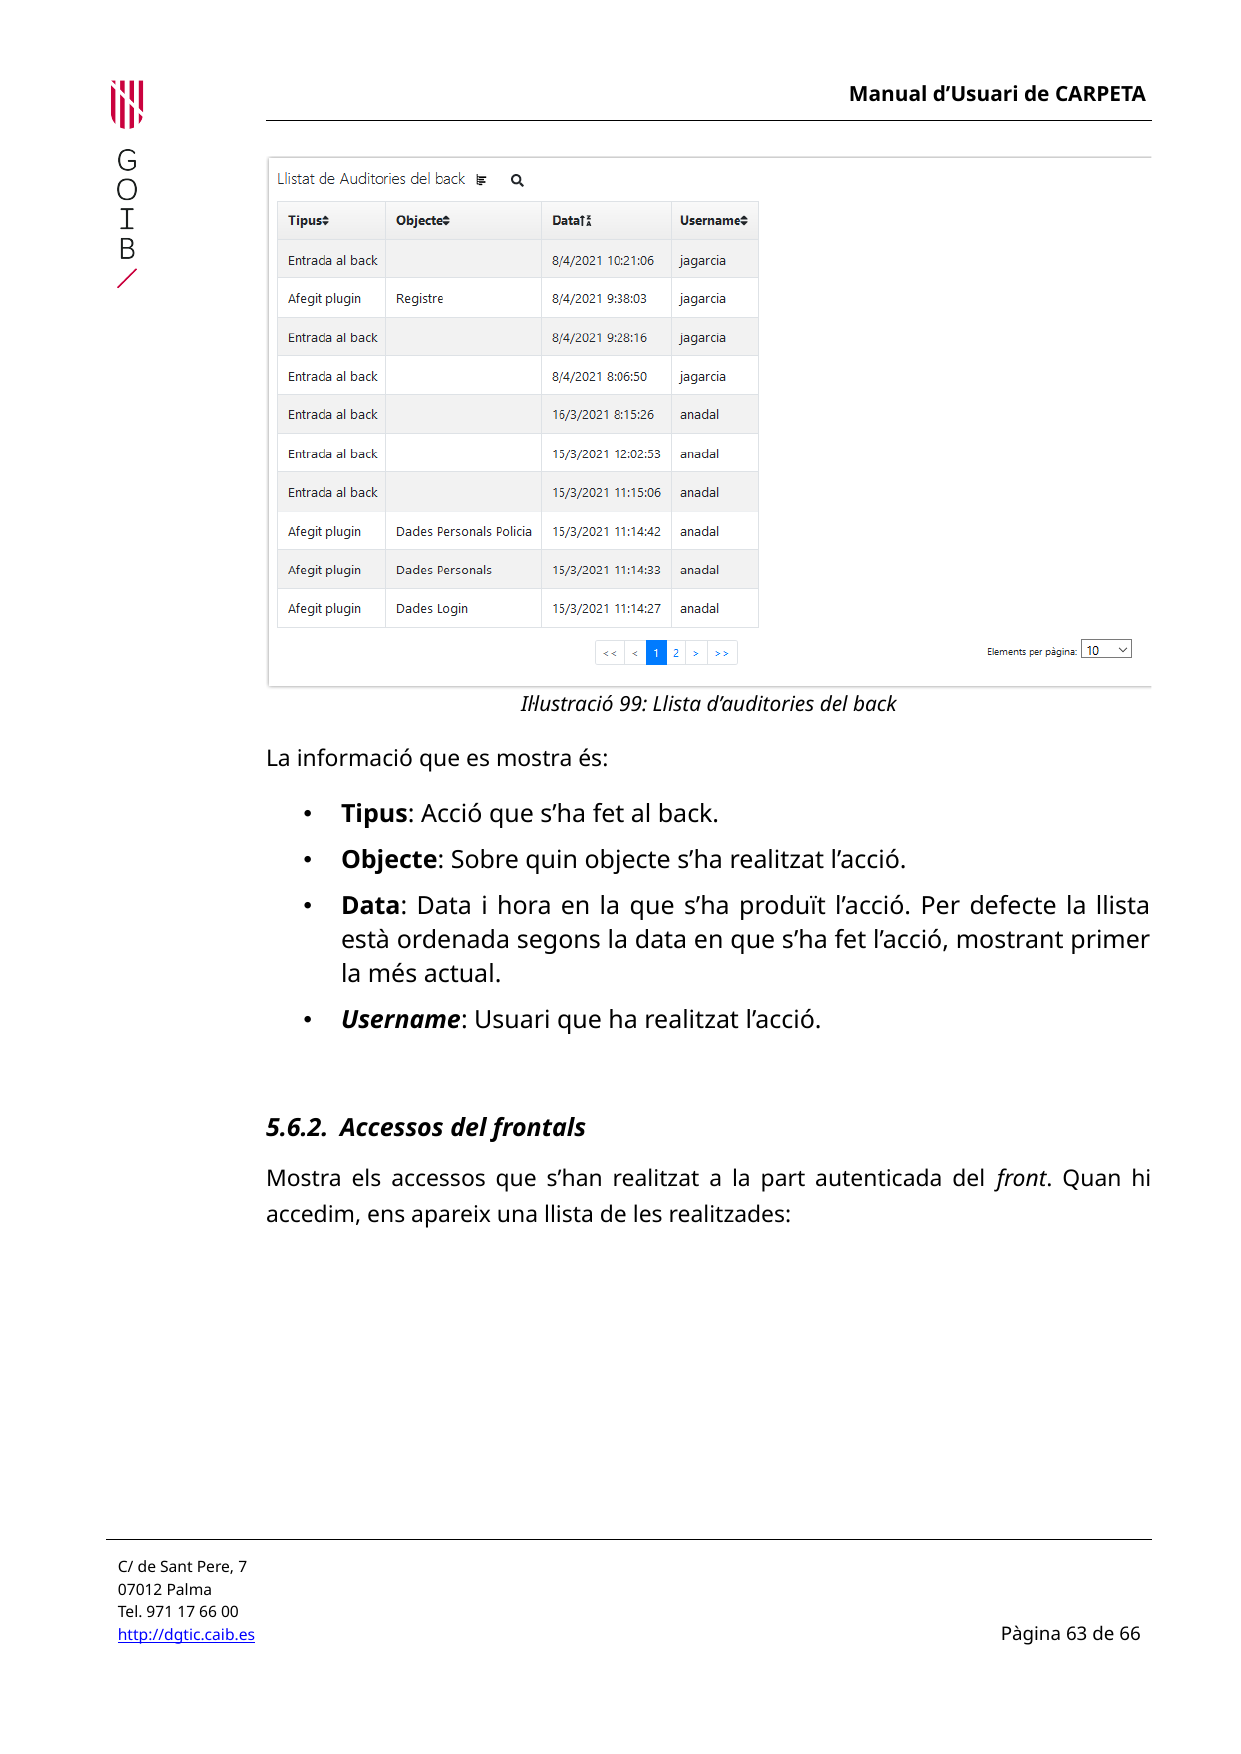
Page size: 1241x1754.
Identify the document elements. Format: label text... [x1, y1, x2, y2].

list Data: Data i hora en la que s’ha produït l’acció. Per defecte la llista està ordenada segons la data en que s’ha fet l’acció, mostrant primer la més actual. [303, 888, 1152, 990]
subtitle Accessos del frontals [266, 1110, 1152, 1144]
text Mostra els accessos que s’han realitzat a la part autenticada del front. Quan hi accedim, ens apareix una llista de les realitzades: [266, 1162, 1152, 1229]
list Objecte: Sobre quin objecte s’ha realitzat l’acció. [303, 842, 1152, 876]
picture [82, 57, 172, 319]
text Il·lustració 99: Llista d’auditories del back [266, 690, 1152, 718]
text La informació que es mostra és: [266, 742, 1152, 773]
list Tipus: Acció que s’ha fet al back. [303, 796, 1152, 830]
picture [265, 156, 1152, 690]
list Username: Usuari que ha realitzat l’acció. [303, 1002, 1152, 1036]
